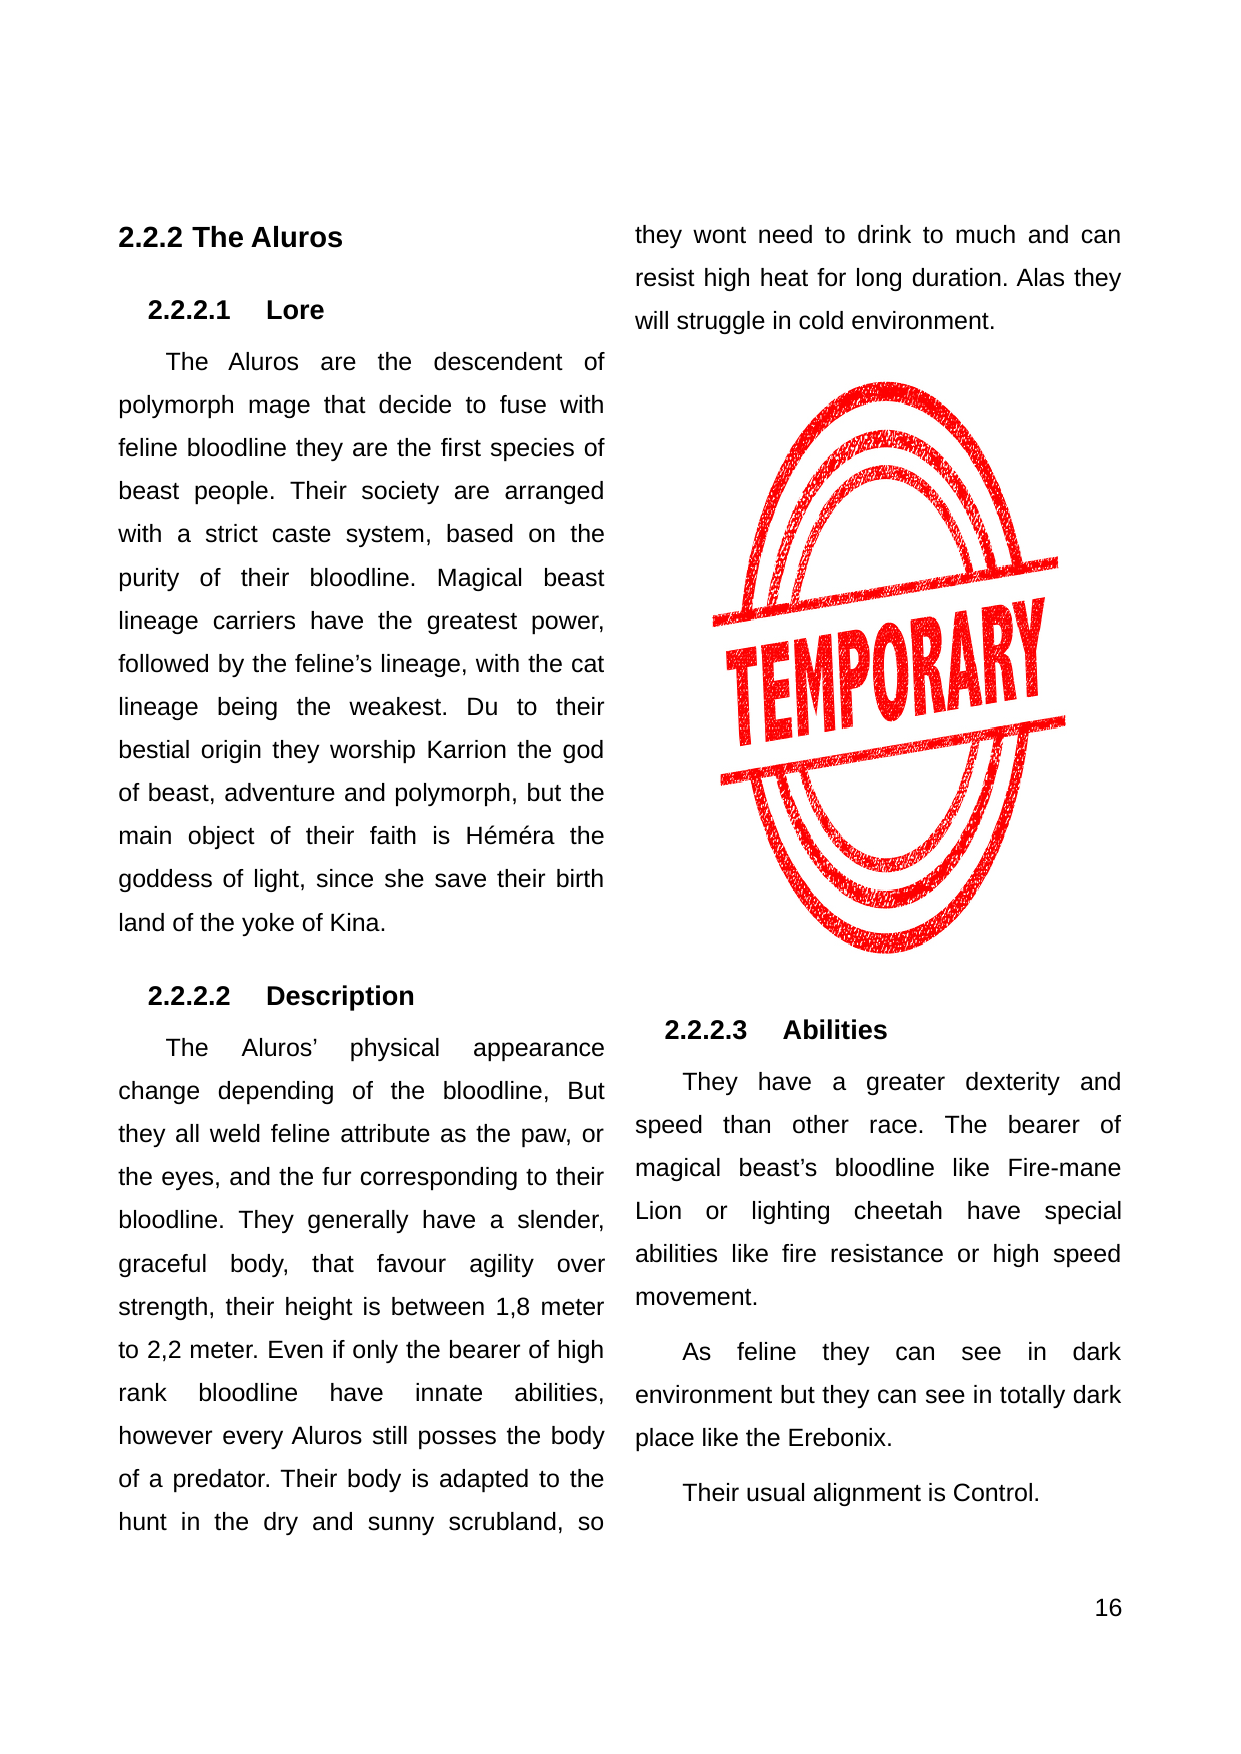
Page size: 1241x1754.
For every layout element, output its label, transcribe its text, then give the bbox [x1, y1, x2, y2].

text they wont need to drink to much and can resist high heat for long duration. Alas they will struggle in cold environment. [635, 220, 1122, 335]
picture [643, 351, 1115, 999]
subtitle Description [118, 980, 605, 1011]
text Their usual alignment is Control. [635, 1478, 1122, 1507]
subtitle Abilities [635, 999, 1122, 1045]
text As feline they can see in dark environment but they can see in totally dark place like the Erebonix. [635, 1337, 1122, 1452]
subtitle The Aluros [118, 220, 605, 254]
text The Aluros are the descendent of polymorph mage that decide to fuse with feline bloodline they are the first species of beast people. Their society are arranged with a strict caste system, based on the purity of their bloodline. Magical beast lineage carriers have the greatest power, followed by the feline’s lineage, with the cat lineage being the weakest. Du to their bestial origin they worship Karrion the god of beast, adventure and polymorph, but the main object of their faith is Héméra the goddess of light, since she save their birth land of the yoke of Kina. [118, 347, 605, 936]
text The Aluros’ physical appearance change depending of the bloodline, But they all weld feline attribute as the paw, or the eyes, and the fur corresponding to their bloodline. They generally have a slender, graceful body, that favour agility over strength, their height is between 1,8 meter to 2,2 meter. Even if only the bearer of high rank bloodline have innate abilities, however every Aluros still posses the body of a predator. Their body is adapted to the hunt in the dry and sunny scrubland, so [118, 1033, 605, 1536]
subtitle Lore [118, 294, 605, 325]
text They have a greater dexterity and speed than other race. The bearer of magical beast’s bloodline like Fire-mane Lion or lighting cheetah have special abilities like fire resistance or high speed movement. [635, 1067, 1122, 1311]
